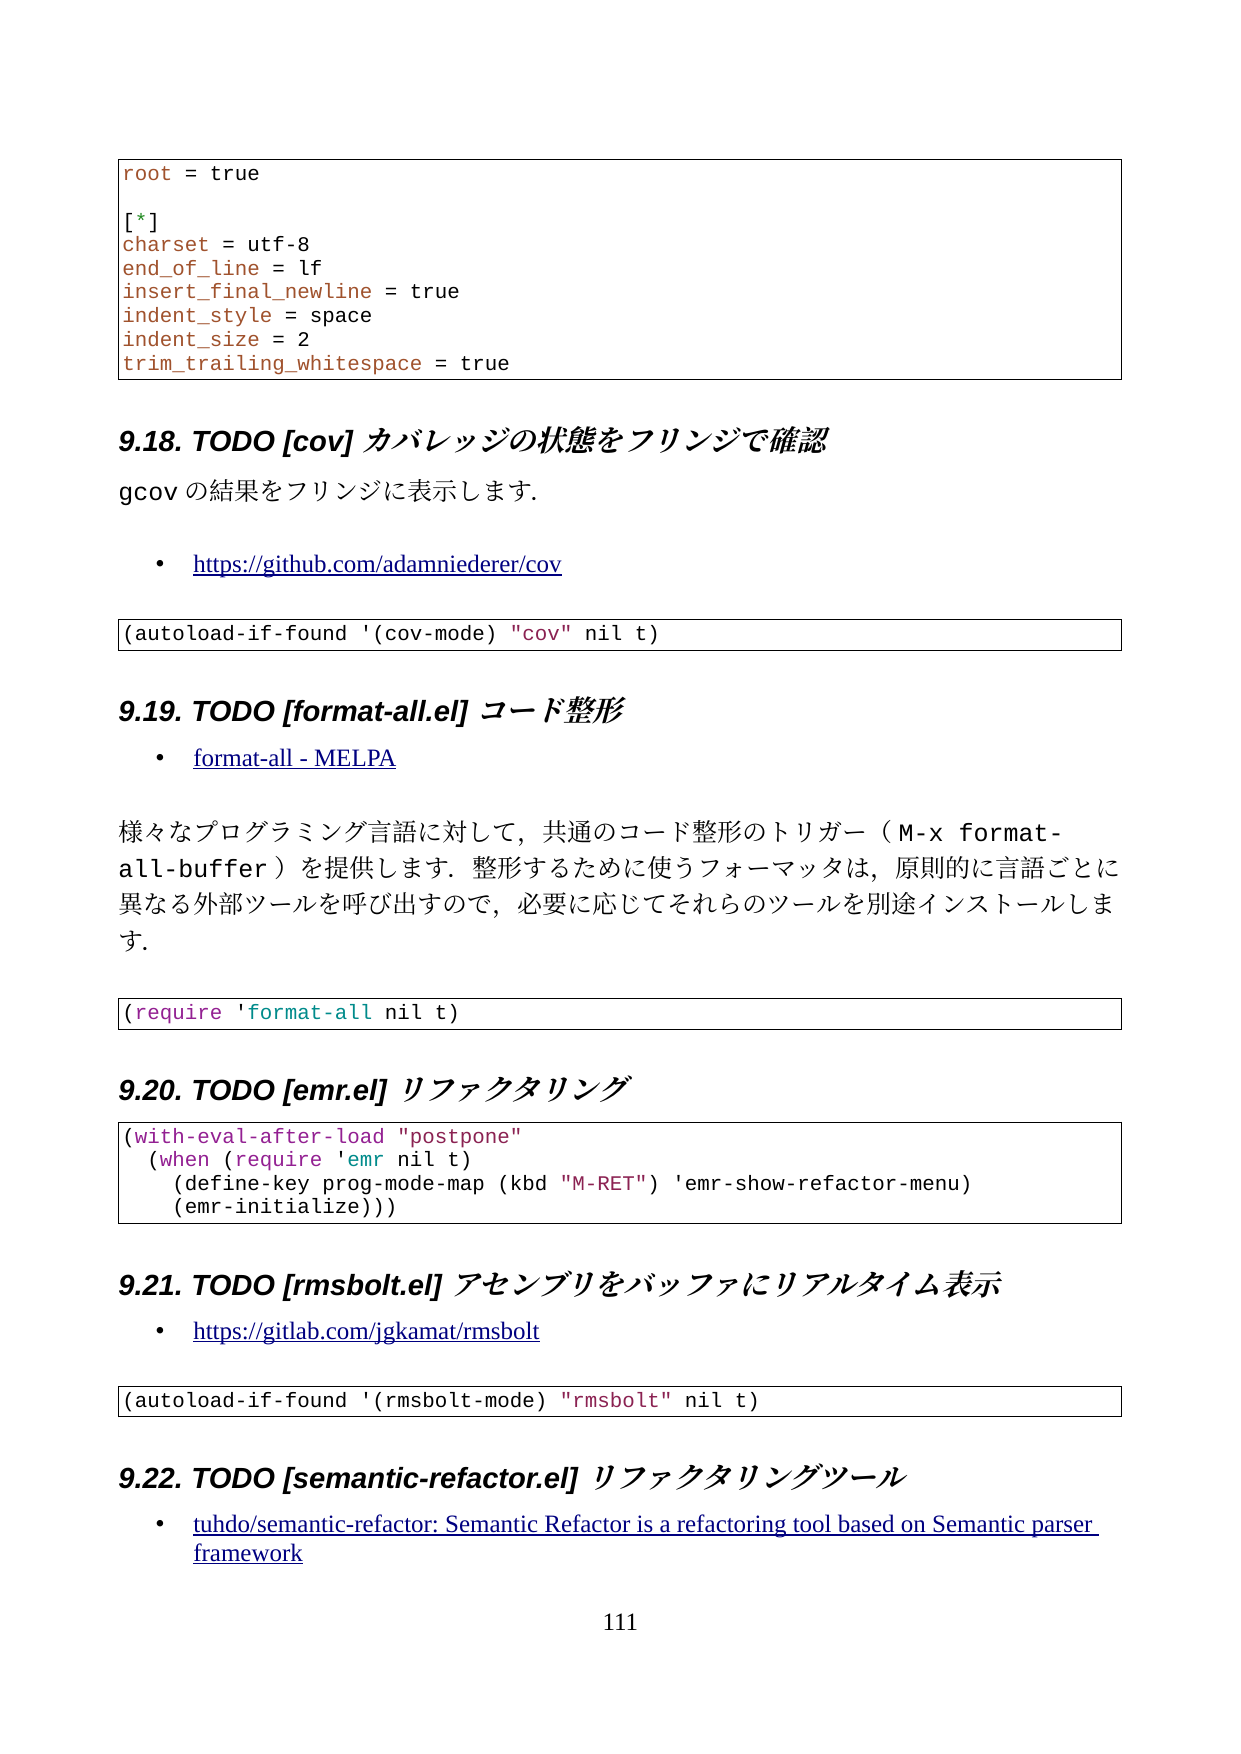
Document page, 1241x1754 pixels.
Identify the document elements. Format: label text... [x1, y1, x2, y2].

text root = true [119, 160, 1121, 183]
list format-all - MELPA [156, 743, 1122, 800]
text [*] [119, 207, 1121, 230]
subtitle TODO [emr.el] リファクタリング [118, 1067, 1122, 1109]
text trim_trailing_whitespace = true [119, 348, 1121, 379]
subtitle TODO [format-all.el] コード整形 [118, 688, 1122, 730]
text (emr-initialize))) [119, 1193, 1121, 1223]
list https://github.com/adamniederer/cov [156, 549, 1122, 607]
list https://gitlab.com/jgkamat/rmsbolt [156, 1316, 1122, 1373]
subtitle TODO [rmsbolt.el] アセンブリをバッファにリアルタイム表示 [118, 1262, 1122, 1303]
text indent_style = space [119, 301, 1121, 325]
text indent_size = 2 [119, 325, 1121, 348]
text (define-key prog-mode-map (kbd "M-RET") 'emr-show-refactor-menu) [119, 1169, 1121, 1193]
text [118, 118, 1122, 147]
text (when (require 'emr nil t) [119, 1145, 1121, 1169]
text charset = utf-8 [119, 230, 1121, 254]
list tuhdo/semantic-refactor: Semantic Refactor is a refactoring tool based on Semantic parser framework [156, 1509, 1122, 1567]
text insert_final_newline = true [119, 278, 1121, 301]
text gcov の結果をフリンジに表示します． [118, 472, 1122, 537]
subtitle TODO [cov] カバレッジの状態をフリンジで確認 [118, 417, 1122, 459]
text (require 'format-all nil t) [119, 999, 1121, 1029]
text 様々なプログラミング言語に対して，共通のコード整形のトリガー（ M-x format-all-buffer ）を提供します．整形するために使うフォーマッタは，原則的に言語ごとに異なる外部ツールを呼び出すので，必要に応じてそれらのツールを別途インストールします． [118, 813, 1122, 986]
text (with-eval-after-load "postpone" [119, 1123, 1121, 1145]
text end_of_line = lf [119, 254, 1121, 278]
text (autoload-if-found '(rmsbolt-mode) "rmsbolt" nil t) [119, 1387, 1121, 1416]
text (autoload-if-found '(cov-mode) "cov" nil t) [119, 620, 1121, 650]
subtitle TODO [semantic-refactor.el] リファクタリングツール [118, 1455, 1122, 1497]
